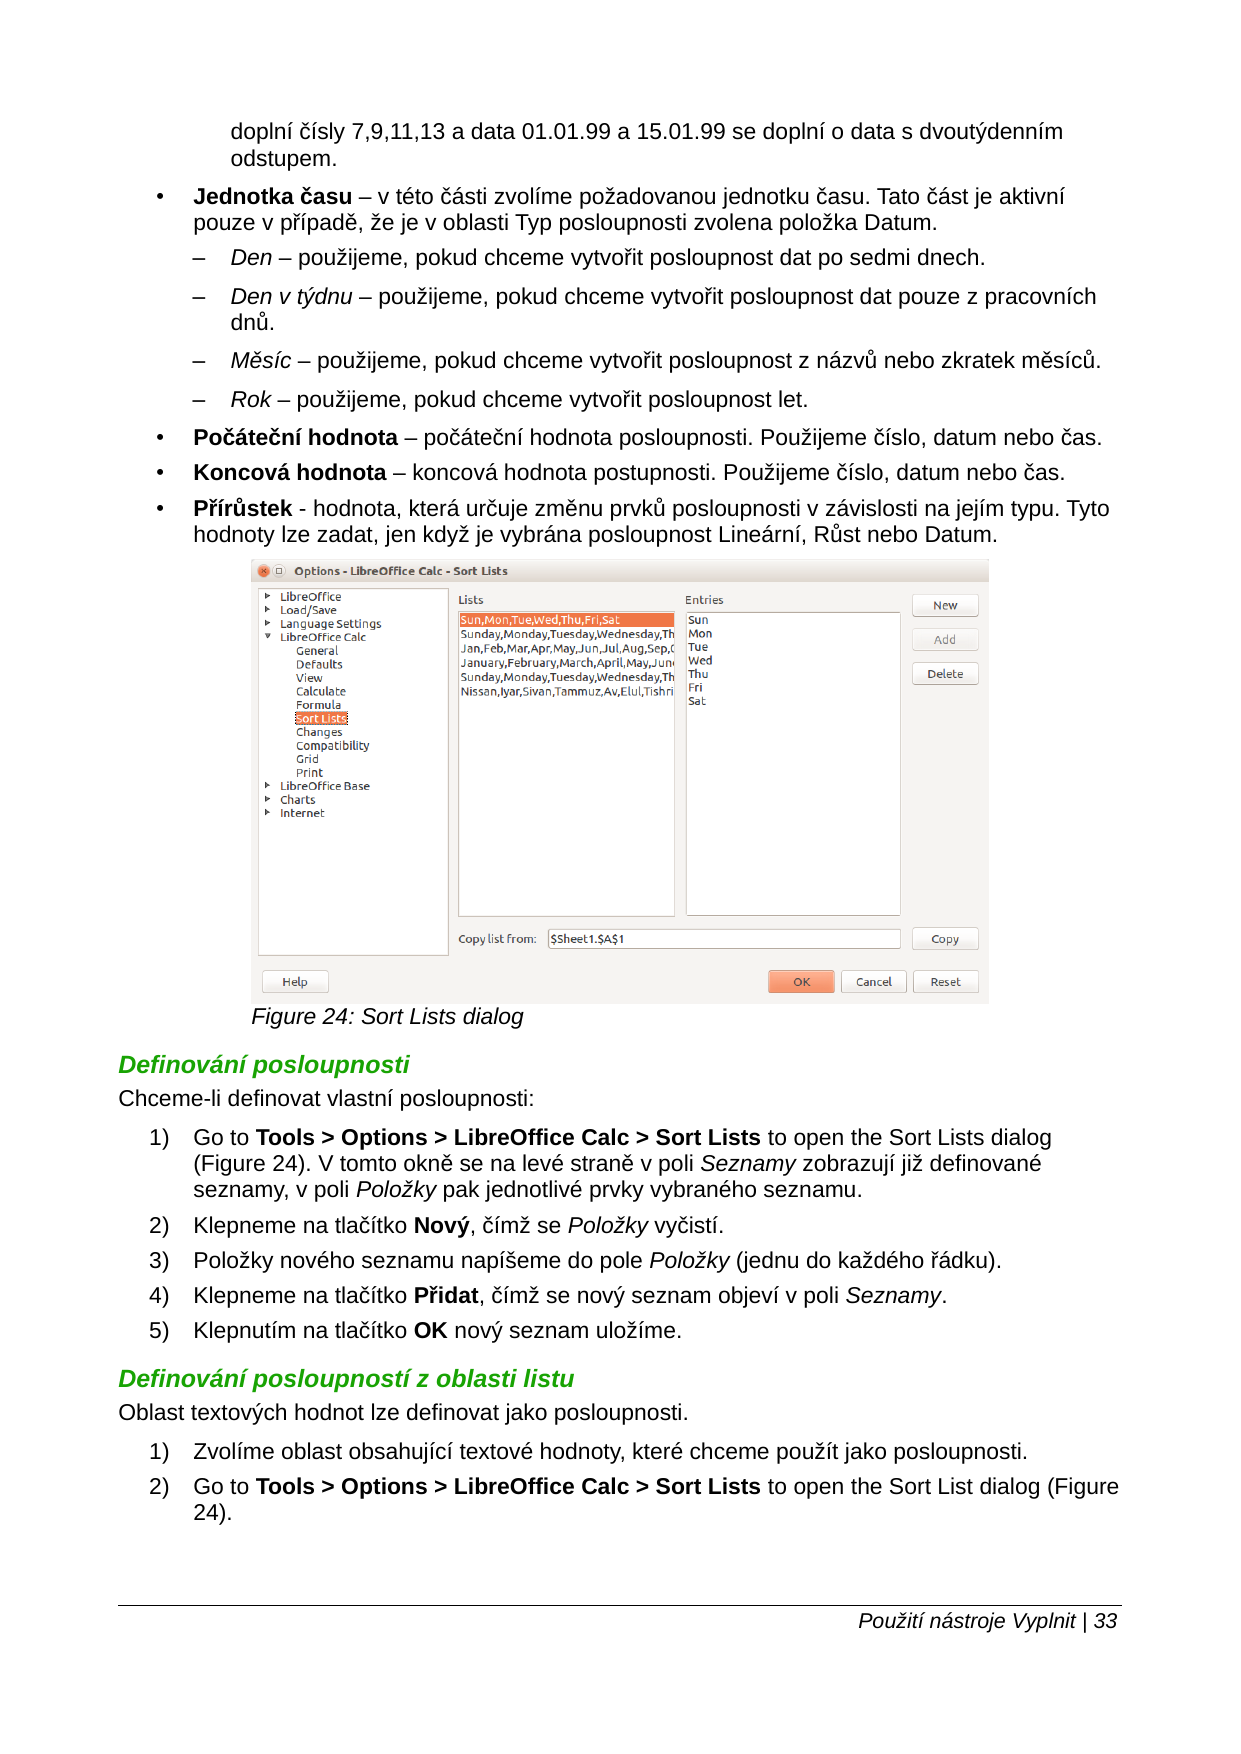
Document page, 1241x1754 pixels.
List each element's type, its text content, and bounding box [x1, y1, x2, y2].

text Figure 24: Sort Lists dialog [251, 1004, 989, 1029]
list Klepnutím na tlačítko OK nový seznam uložíme. [169, 1317, 1122, 1343]
list Klepneme na tlačítko Nový, čímž se Položky vyčistí. [169, 1212, 1122, 1238]
list Přírůstek - hodnota, která určuje změnu prvků posloupnosti v závislosti na jejím typu. Tyto hodnoty lze zadat, jen když je vybrána posloupnost Lineární, Růst nebo Datum. [156, 494, 1122, 547]
picture [251, 559, 989, 1004]
list Jednotka času – v této části zvolíme požadovanou jednotku času. Tato část je aktivní pouze v případě, že je v oblasti Typ posloupnosti zvolena položka Datum. [156, 183, 1122, 236]
list Chceme-li definovat vlastní posloupnosti: [118, 1085, 1122, 1111]
list Den v týdnu – použijeme, pokud chceme vytvořit posloupnost dat pouze z pracovních dnů. [192, 283, 1122, 335]
list Zvolíme oblast obsahující textové hodnoty, které chceme použít jako posloupnosti. [169, 1438, 1122, 1464]
text Oblast textových hodnot lze definovat jako posloupnosti. [118, 1399, 1122, 1425]
list Den – použijeme, pokud chceme vytvořit posloupnost dat po sedmi dnech. [192, 244, 1122, 271]
list Go to Tools > Options > LibreOffice Calc > Sort Lists to open the Sort List dialog (Figure 24). [169, 1473, 1122, 1526]
list Rok – použijeme, pokud chceme vytvořit posloupnost let. [192, 386, 1122, 412]
subtitle Definování posloupností z oblasti listu [118, 1364, 1122, 1393]
list doplní čísly 7,9,11,13 a data 01.01.99 a 15.01.99 se doplní o data s dvoutýdenním odstupem. [192, 118, 1122, 171]
subtitle Definování posloupnosti [118, 1050, 1122, 1079]
list Počáteční hodnota – počáteční hodnota posloupnosti. Použijeme číslo, datum nebo čas. [156, 424, 1122, 450]
list Položky nového seznamu napíšeme do pole Položky (jednu do každého řádku). [169, 1247, 1122, 1273]
list Klepneme na tlačítko Přidat, čímž se nový seznam objeví v poli Seznamy. [169, 1282, 1122, 1308]
list Koncová hodnota – koncová hodnota postupnosti. Použijeme číslo, datum nebo čas. [156, 459, 1122, 486]
list Měsíc – použijeme, pokud chceme vytvořit posloupnost z názvů nebo zkratek měsíců. [192, 347, 1122, 374]
list Go to Tools > Options > LibreOffice Calc > Sort Lists to open the Sort Lists dialog (Figure 24). V tomto okně se na levé straně v poli Seznamy zobrazují již definované seznamy, v poli Položky pak jednotlivé prvky vybraného seznamu. [169, 1124, 1122, 1203]
